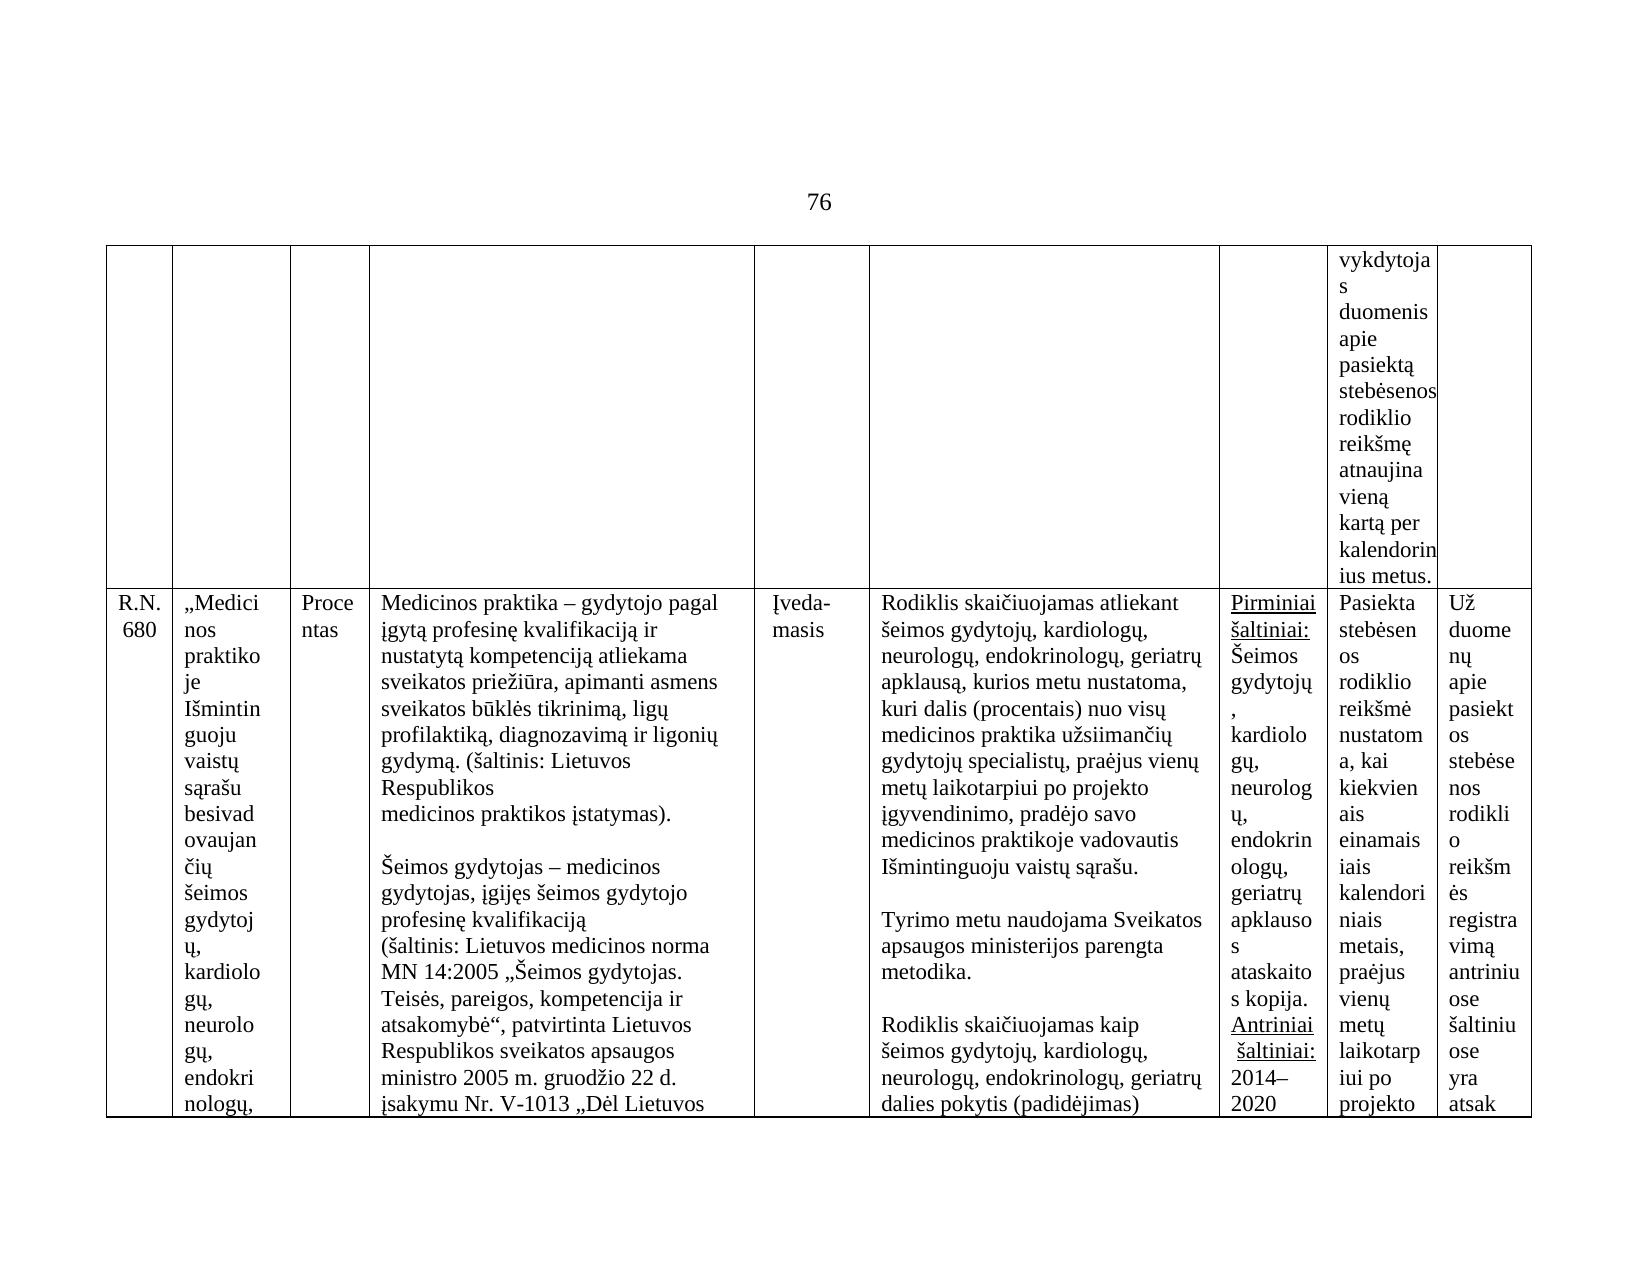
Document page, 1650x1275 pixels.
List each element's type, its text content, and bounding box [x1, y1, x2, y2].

table_cell Rodiklis skaičiuojamas atliekant šeimos gydytojų, kardiologų, neurologų, endokrinologų, geriatrų apklausą, kurios metu nustatoma, kuri dalis (procentais) nuo visų medicinos praktika užsiimančių gydytojų specialistų, praėjus vienų metų laikotarpiui po projekto įgyvendinimo, pradėjo savo medicinos praktikoje vadovautis Išmintinguoju vaistų sąrašu. Tyrimo metu naudojama Sveikatos apsaugos ministerijos parengta metodika. Rodiklis skaičiuojamas kaip šeimos gydytojų, kardiologų, neurologų, endokrinologų, geriatrų dalies pokytis (padidėjimas) [870, 589, 1219, 1116]
table_cell Įveda-masis [755, 589, 869, 1116]
table_cell vykdytojas duomenis apie pasiektą stebėsenos rodiklio reikšmę atnaujina vieną kartą per kalendorinius metus. [1328, 246, 1437, 588]
table_cell Medicinos praktika – gydytojo pagal įgytą profesinę kvalifikaciją ir nustatytą kompetenciją atliekama sveikatos priežiūra, apimanti asmens sveikatos būklės tikrinimą, ligų profilaktiką, diagnozavimą ir ligonių gydymą. (šaltinis: Lietuvos Respublikos medicinos praktikos įstatymas). Šeimos gydytojas – medicinos gydytojas, įgijęs šeimos gydytojo profesinę kvalifikaciją (šaltinis: Lietuvos medicinos norma MN 14:2005 „Šeimos gydytojas. Teisės, pareigos, kompetencija ir atsakomybė“, patvirtinta Lietuvos Respublikos sveikatos apsaugos ministro 2005 m. gruodžio 22 d. įsakymu Nr. V-1013 „Dėl Lietuvos [370, 589, 754, 1116]
table_cell [870, 246, 1219, 588]
table_cell [1438, 246, 1531, 588]
table_cell [370, 246, 754, 588]
table_cell [291, 246, 369, 588]
table_cell [755, 246, 869, 588]
table_cell Pasiekta stebėsenos rodiklio reikšmė nustatoma, kai kiekvienais einamaisiais kalendoriniais metais, praėjus vienų metų laikotarpiui po projekto [1328, 589, 1437, 1116]
table_cell „Medicinos praktikoje Išmintinguoju vaistų sąrašu besivadovaujančių šeimos gydytojų, kardiologų, neurologų, endokrinologų, [173, 589, 290, 1116]
table_cell Už duomenų apie pasiektos stebėsenos rodiklio reikšmės registravimą antriniuose šaltiniuose yra atsak [1438, 589, 1531, 1116]
table_cell [1220, 246, 1327, 588]
table_cell R.N.680 [107, 589, 172, 1116]
table_cell [107, 246, 172, 588]
table_cell [173, 246, 290, 588]
table_cell Procentas [291, 589, 369, 1116]
table_cell Pirminiai šaltiniai: Šeimos gydytojų, kardiologų, neurologų, endokrinologų, geriatrų apklausos ataskaitos kopija. Antriniai šaltiniai: 2014–2020 [1220, 589, 1327, 1116]
